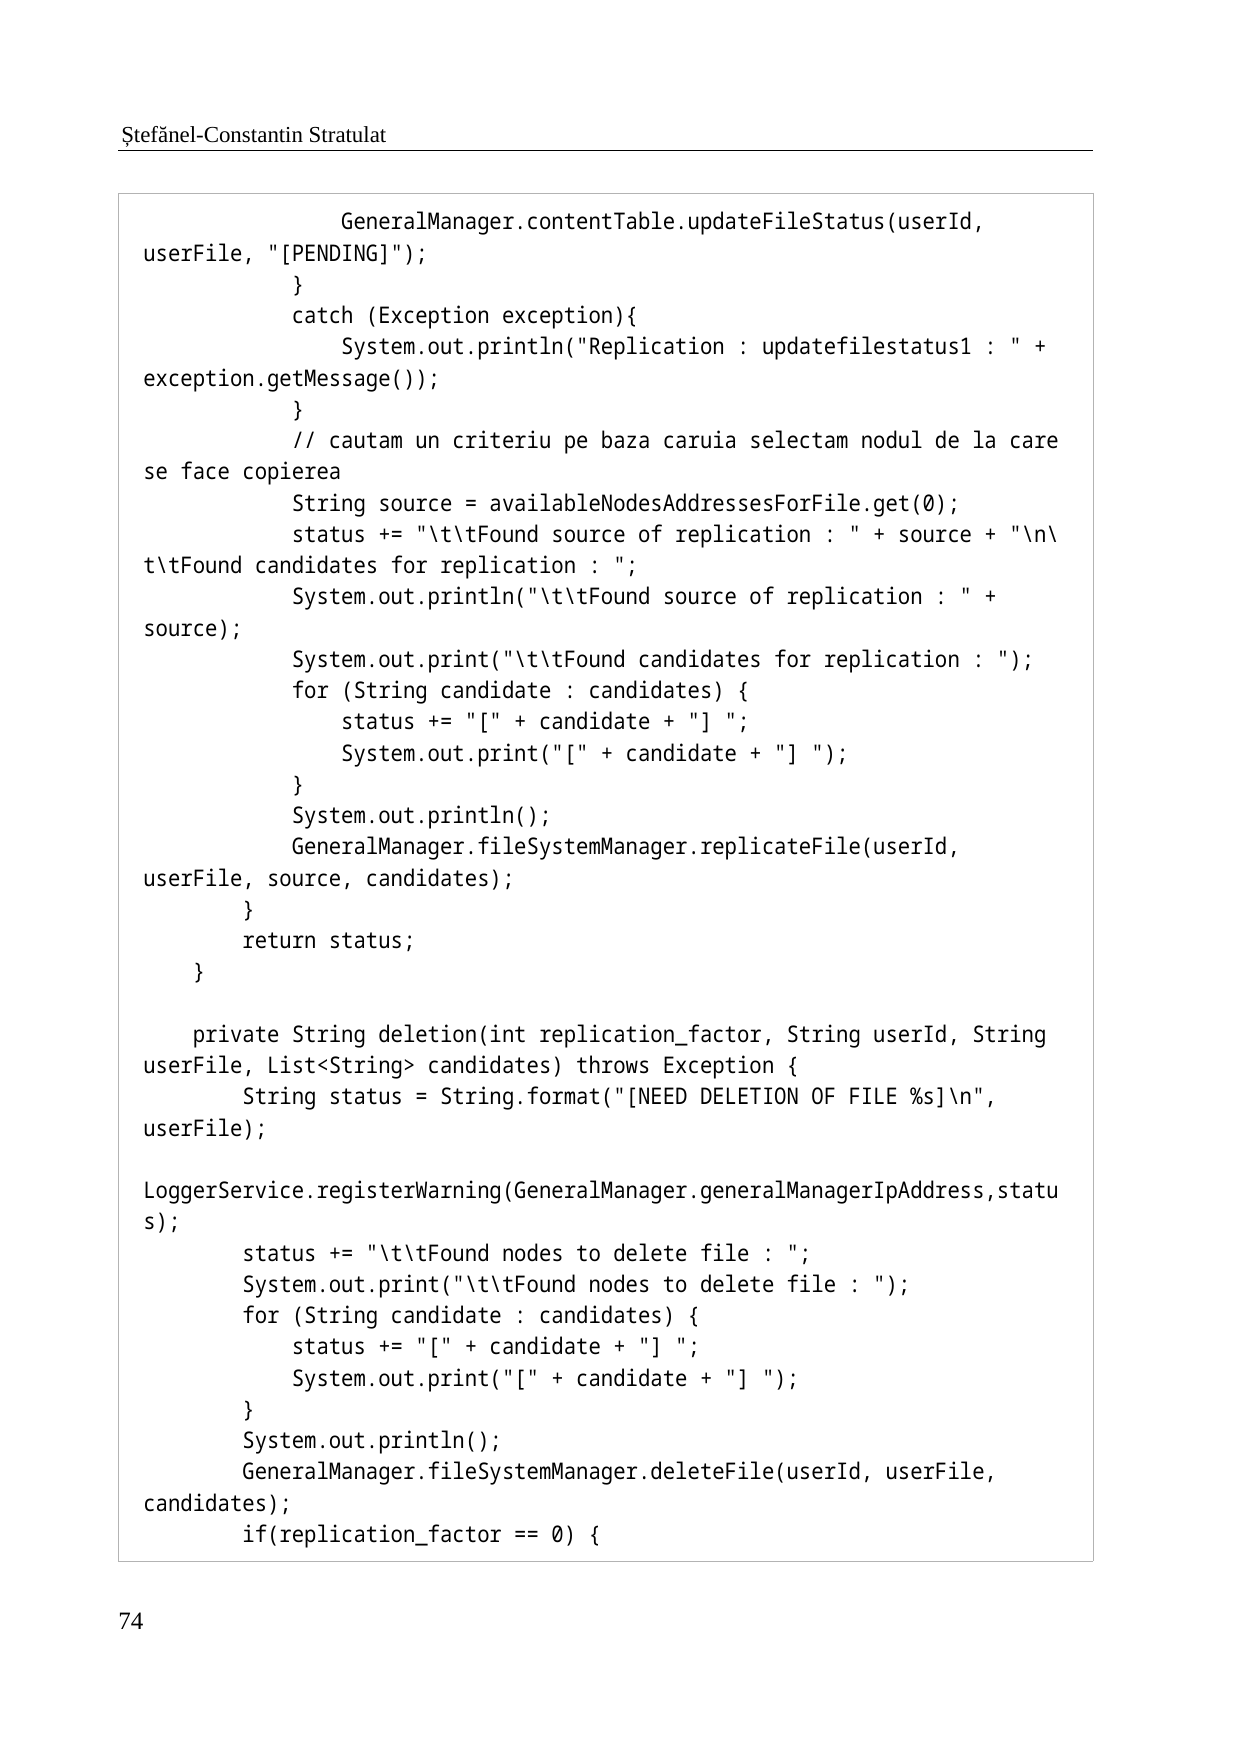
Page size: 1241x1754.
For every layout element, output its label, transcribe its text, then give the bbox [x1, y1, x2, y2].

text for (String candidate : candidates) { [119, 661, 1093, 693]
text catch (Exception exception){ [119, 286, 1093, 318]
text GeneralManager.contentTable.updateFileStatus(userId, userFile, "[PENDING]"); [119, 194, 1093, 255]
text String status = String.format("[NEED DELETION OF FILE %s]\n", userFile); [119, 1068, 1093, 1130]
text System.out.println(); [119, 786, 1093, 818]
text for (String candidate : candidates) { [119, 1286, 1093, 1318]
text System.out.println(); [119, 1411, 1093, 1443]
text System.out.print("\t\tFound nodes to delete file : "); [119, 1255, 1093, 1286]
text System.out.print("[" + candidate + "] "); [119, 1349, 1093, 1380]
text } [119, 380, 1093, 411]
text } [119, 1380, 1093, 1411]
text status += "[" + candidate + "] "; [119, 693, 1093, 724]
text private String deletion(int replication_factor, String userId, String userFile, List<String> candidates) throws Exception { [119, 1005, 1093, 1068]
text } [119, 880, 1093, 911]
text } [119, 943, 1093, 986]
text GeneralManager.fileSystemManager.replicateFile(userId, userFile, source, candidates); [119, 818, 1093, 880]
text status += "[" + candidate + "] "; [119, 1318, 1093, 1349]
text String source = availableNodesAddressesForFile.get(0); [119, 474, 1093, 505]
text } [119, 255, 1093, 286]
text System.out.print("[" + candidate + "] "); [119, 724, 1093, 755]
text status += "\t\tFound source of replication : " + source + "\n\t\tFound candidates for replication : "; [119, 505, 1093, 568]
text } [119, 755, 1093, 786]
text return status; [119, 911, 1093, 943]
text System.out.println("\t\tFound source of replication : " + source); [119, 568, 1093, 630]
text System.out.println("Replication : updatefilestatus1 : " + exception.getMessage()); [119, 318, 1093, 380]
text // cautam un criteriu pe baza caruia selectam nodul de la care se face copierea [119, 411, 1093, 474]
text LoggerService.registerWarning(GeneralManager.generalManagerIpAddress,status); [119, 1130, 1093, 1224]
text if(replication_factor == 0) { [119, 1505, 1093, 1561]
text GeneralManager.fileSystemManager.deleteFile(userId, userFile, candidates); [119, 1443, 1093, 1505]
text System.out.print("\t\tFound candidates for replication : "); [119, 630, 1093, 661]
text status += "\t\tFound nodes to delete file : "; [119, 1224, 1093, 1255]
